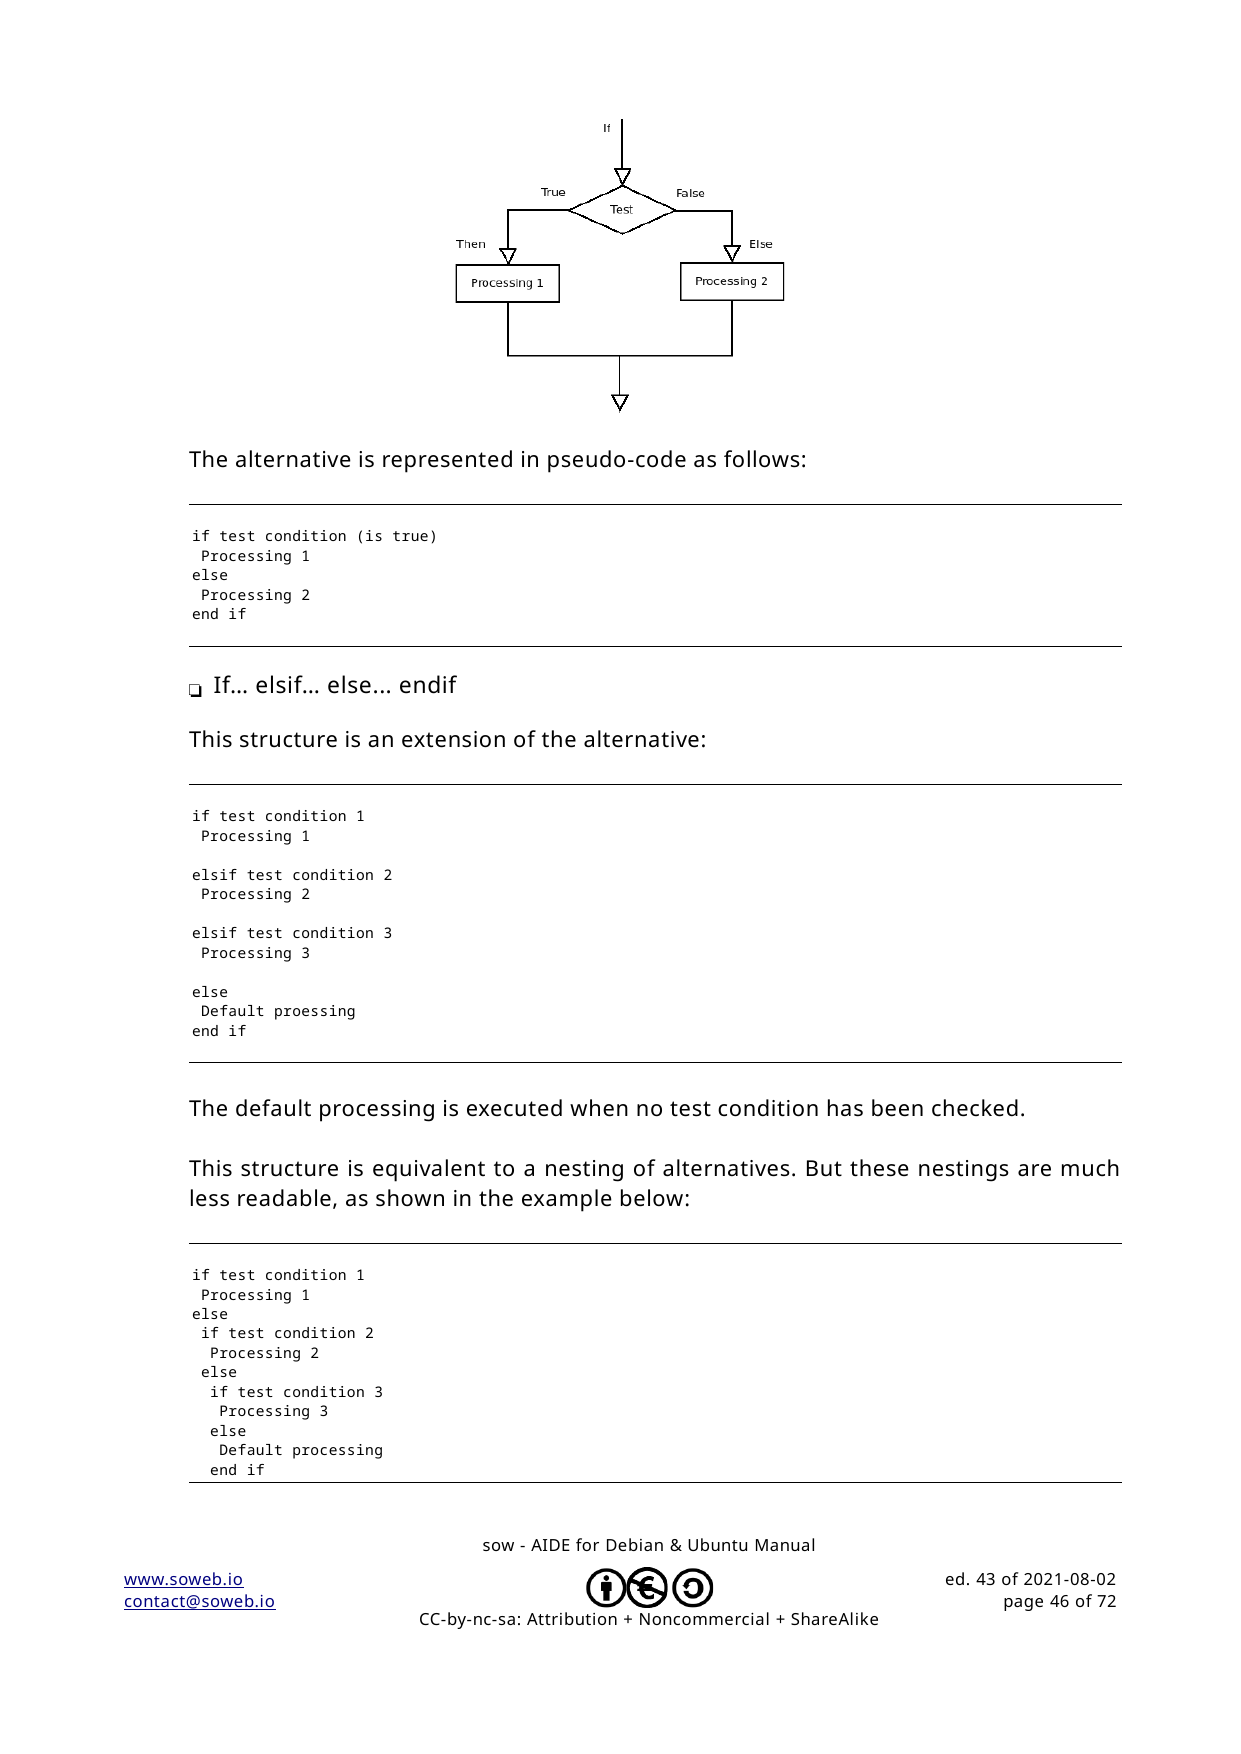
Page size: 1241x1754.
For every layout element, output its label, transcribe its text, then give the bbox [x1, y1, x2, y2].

list if test condition 1 [189, 1244, 1122, 1281]
list end if [189, 1017, 1122, 1062]
subtitle If… elsif… else... endif [189, 669, 1122, 712]
list else [189, 562, 1122, 581]
list Processing 3 [189, 939, 1122, 959]
picture [455, 118, 785, 414]
text The alternative is represented in pseudo-code as follows: [189, 414, 1122, 473]
list if test condition 3 [189, 1379, 1122, 1398]
list Default processing end if [189, 1437, 1122, 1482]
list Processing 1 [189, 1281, 1122, 1301]
list Processing 1 [189, 823, 1122, 842]
list Processing 2 [189, 581, 1122, 601]
list else [189, 1301, 1122, 1320]
list Processing 3 [189, 1398, 1122, 1418]
picture [672, 1567, 714, 1608]
list elsif test condition 3 [189, 920, 1122, 939]
list end if [189, 601, 1122, 646]
list else [189, 959, 1122, 998]
text This structure is equivalent to a nesting of alternatives. But these nestings are much less readable, as shown in the example below: [189, 1152, 1122, 1212]
text The default processing is executed when no test condition has been checked. [189, 1092, 1122, 1122]
list else [189, 1418, 1122, 1437]
list Processing 1 [189, 542, 1122, 562]
text This structure is an extension of the alternative: [189, 724, 1122, 754]
list elsif test condition 2 [189, 842, 1122, 881]
list if test condition 2 [189, 1320, 1122, 1340]
list if test condition 1 [189, 785, 1122, 823]
list else [189, 1359, 1122, 1379]
picture [585, 1567, 668, 1608]
list Processing 2 [189, 881, 1122, 904]
list Processing 2 [189, 1340, 1122, 1359]
list if test condition (is true) [189, 505, 1122, 542]
list Default proessing [189, 998, 1122, 1017]
